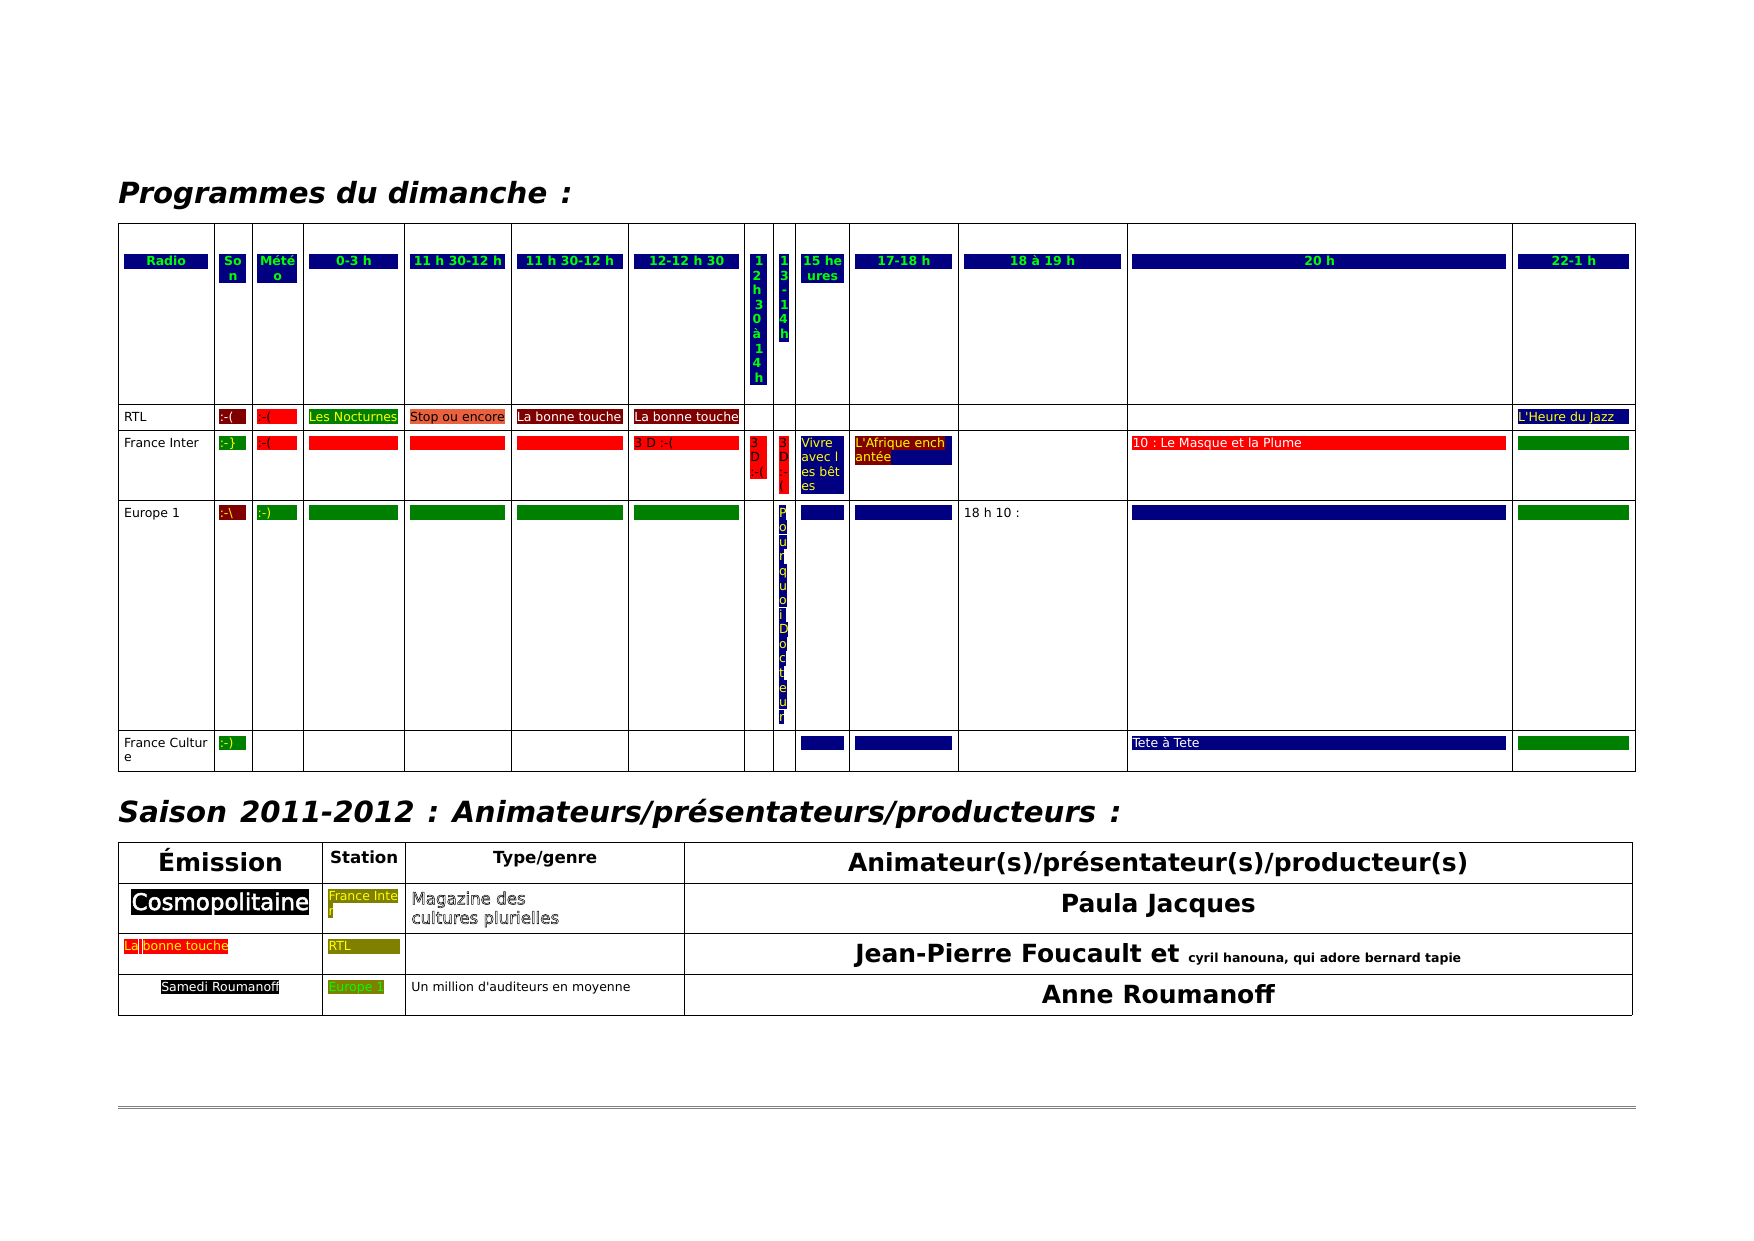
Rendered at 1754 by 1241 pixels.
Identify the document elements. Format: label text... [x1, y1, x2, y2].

table_cell [745, 501, 773, 730]
table_cell :-( [253, 431, 303, 499]
table_cell [629, 501, 744, 730]
table_cell [405, 431, 511, 499]
table_header Son [215, 224, 252, 403]
table_cell :-( [215, 405, 252, 430]
table_cell Cosmopolitaine [119, 884, 322, 933]
table_cell [406, 934, 684, 974]
table_cell 18 h 10 : [959, 501, 1127, 730]
table_cell 3 D :-( [745, 431, 773, 499]
table_cell Stop ou encore [405, 405, 511, 430]
table_cell [745, 405, 773, 430]
table_cell Pourquoi Docteur [774, 501, 795, 730]
table_cell Magazine des cultures plurielles [406, 884, 684, 933]
table_cell [512, 501, 628, 730]
table_header Animateur(s)/présentateur(s)/producteur(s) [685, 843, 1632, 883]
table_cell [796, 501, 849, 730]
table_cell 3 D :-( [774, 431, 795, 499]
table_cell [959, 731, 1127, 771]
table_cell L'Heure du Jazz [1513, 405, 1635, 430]
table_cell Les Nocturnes [304, 405, 404, 430]
table_cell Un million d'auditeurs en moyenne [406, 975, 684, 1015]
table_header 11 h 30-12 h [405, 224, 511, 403]
table_cell La bonne touche [119, 934, 322, 974]
table_cell [959, 431, 1127, 499]
table_cell [774, 405, 795, 430]
table_cell La bonne touche [512, 405, 628, 430]
table_header Type/genre [406, 843, 684, 883]
table_cell [512, 431, 628, 499]
table_cell Europe 1 [323, 975, 405, 1015]
table_cell [304, 731, 404, 771]
table_cell [304, 501, 404, 730]
table_cell [959, 405, 1127, 430]
table_cell [850, 731, 958, 771]
table_cell [1128, 501, 1512, 730]
table_cell [405, 731, 511, 771]
table_cell 3 D :-( [629, 431, 744, 499]
table_cell [774, 731, 795, 771]
table_cell RTL [119, 405, 214, 430]
table_cell L'Afrique enchantée [850, 431, 958, 499]
table_header 12 h 30 à 14 h [745, 224, 773, 403]
table_header 17-18 h [850, 224, 958, 403]
table_header 0-3 h [304, 224, 404, 403]
table_cell [1513, 431, 1635, 499]
table_cell :-) [215, 731, 252, 771]
table_header 18 à 19 h [959, 224, 1127, 403]
table_header 13-14 h [774, 224, 795, 403]
table_cell Vivre avec les bêtes [796, 431, 849, 499]
table_cell Jean-Pierre Foucault et cyril hanouna, qui adore bernard tapie [685, 934, 1632, 974]
table_cell :-) [253, 501, 303, 730]
table_cell [745, 731, 773, 771]
table_header Météo [253, 224, 303, 403]
table_cell RTL [323, 934, 405, 974]
table_header Station [323, 843, 405, 883]
table_header 22-1 h [1513, 224, 1635, 403]
table_header Radio [119, 224, 214, 403]
table_cell Paula Jacques [685, 884, 1632, 933]
table_cell France Inter [323, 884, 405, 933]
table_header 12-12 h 30 [629, 224, 744, 403]
table_cell 10 : Le Masque et la Plume [1128, 431, 1512, 499]
table_cell [405, 501, 511, 730]
table_cell France Inter [119, 431, 214, 499]
table_cell [304, 431, 404, 499]
table_cell Europe 1 [119, 501, 214, 730]
table_header 20 h [1128, 224, 1512, 403]
subtitle Saison 2011-2012 : Animateurs/présentateurs/producteurs : [118, 796, 1636, 830]
table_cell [796, 731, 849, 771]
table_cell [1513, 731, 1635, 771]
table_cell [629, 731, 744, 771]
table_header 11 h 30-12 h [512, 224, 628, 403]
table_cell La bonne touche [629, 405, 744, 430]
table_cell :-( [253, 405, 303, 430]
table_cell [1513, 501, 1635, 730]
table_cell [850, 405, 958, 430]
table_cell [512, 731, 628, 771]
table_cell France Culture [119, 731, 214, 771]
table_cell :-} [215, 431, 252, 499]
table_cell [253, 731, 303, 771]
table_cell [796, 405, 849, 430]
table_cell [1128, 405, 1512, 430]
table_cell Anne Roumanoff [685, 975, 1632, 1015]
table_cell Tete à Tete [1128, 731, 1512, 771]
table_header Émission [119, 843, 322, 883]
subtitle Programmes du dimanche : [118, 177, 1636, 211]
table_cell [850, 501, 958, 730]
table_cell :-\ [215, 501, 252, 730]
table_cell Samedi Roumanoff [119, 975, 322, 1015]
table_header 15 heures [796, 224, 849, 403]
